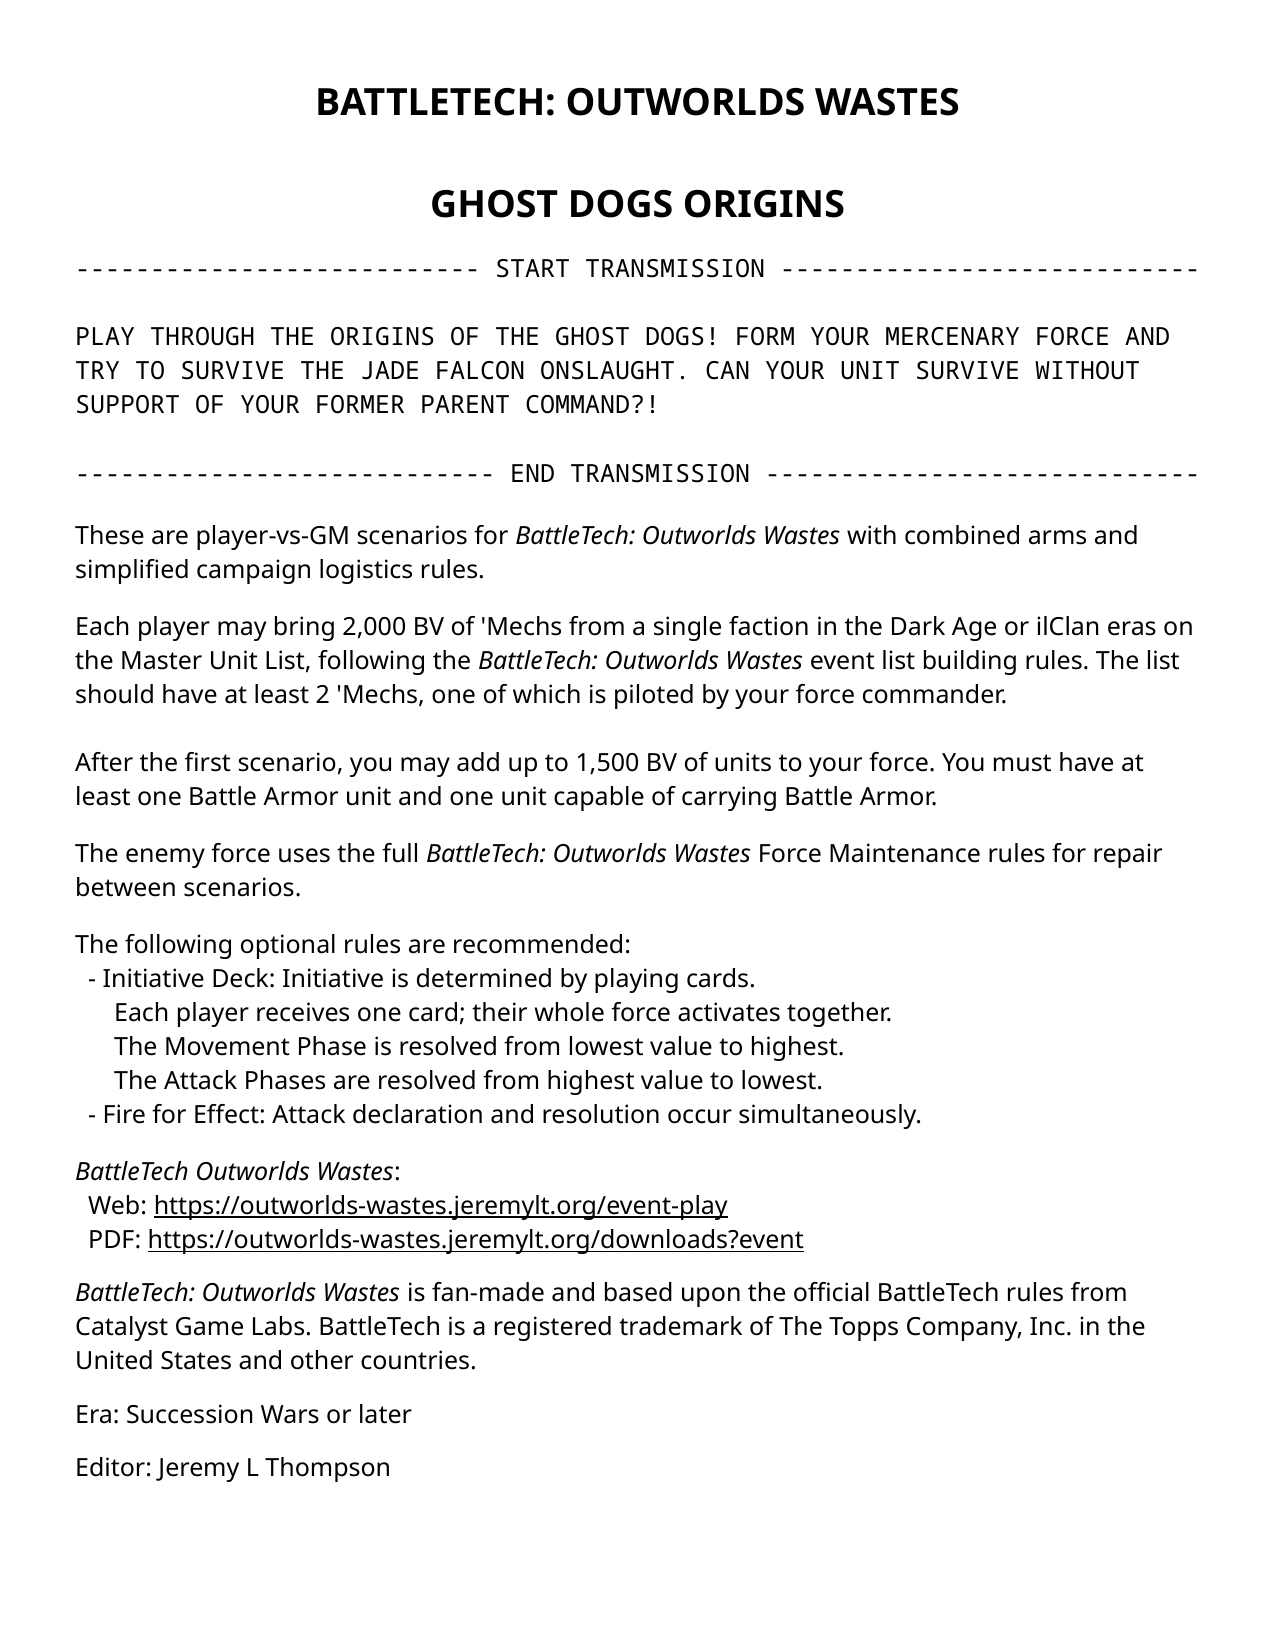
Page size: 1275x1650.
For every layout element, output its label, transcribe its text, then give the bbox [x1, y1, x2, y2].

text The Movement Phase is resolved from lowest value to highest. [75, 1029, 1200, 1063]
text BattleTech Outworlds Wastes: [75, 1153, 1200, 1188]
text BATTLETECH: OUTWORLDS WASTES [75, 75, 1200, 126]
text PLAY THROUGH THE ORIGINS OF THE GHOST DOGS! FORM YOUR MERCENARY FORCE AND TRY TO SURVIVE THE JADE FALCON ONSLAUGHT. CAN YOUR UNIT SURVIVE WITHOUT SUPPORT OF YOUR FORMER PARENT COMMAND?! [75, 285, 1200, 421]
text ---------------------------- END TRANSMISSION ----------------------------- [75, 421, 1200, 489]
text These are player-vs-GM scenarios for BattleTech: Outworlds Wastes with combined arms and simplified campaign logistics rules. [75, 518, 1200, 586]
subtitle GHOST DOGS ORIGINS [75, 126, 1200, 228]
text The Attack Phases are resolved from highest value to lowest. [75, 1063, 1200, 1097]
text Each player may bring 2,000 BV of 'Mechs from a single faction in the Dark Age or ilClan eras on the Master Unit List, following the BattleTech: Outworlds Wastes event list building rules. The list should have at least 2 'Mechs, one of which is piloted by your force commander. [75, 608, 1200, 711]
text Editor: Jeremy L Thompson [75, 1449, 1200, 1483]
text The enemy force uses the full BattleTech: Outworlds Wastes Force Maintenance rules for repair between scenarios. [75, 836, 1200, 904]
text After the first scenario, you may add up to 1,500 BV of units to your force. You must have at least one Battle Armor unit and one unit capable of carrying Battle Armor. [75, 745, 1200, 813]
text --------------------------- START TRANSMISSION ---------------------------- [75, 251, 1200, 285]
text - Initiative Deck: Initiative is determined by playing cards. [75, 961, 1200, 994]
text The following optional rules are recommended: [75, 926, 1200, 961]
text - Fire for Effect: Attack declaration and resolution occur simultaneously. [75, 1097, 1200, 1131]
text BattleTech: Outworlds Wastes is fan-made and based upon the official BattleTech rules from Catalyst Game Labs. BattleTech is a registered trademark of The Topps Company, Inc. in the United States and other countries. [75, 1275, 1200, 1377]
text PDF: https://outworlds-wastes.jeremylt.org/downloads?event [75, 1222, 1200, 1256]
text Each player receives one card; their whole force activates together. [75, 994, 1200, 1029]
text Era: Succession Wars or later [75, 1396, 1200, 1430]
text Web: https://outworlds-wastes.jeremylt.org/event-play [75, 1188, 1200, 1222]
